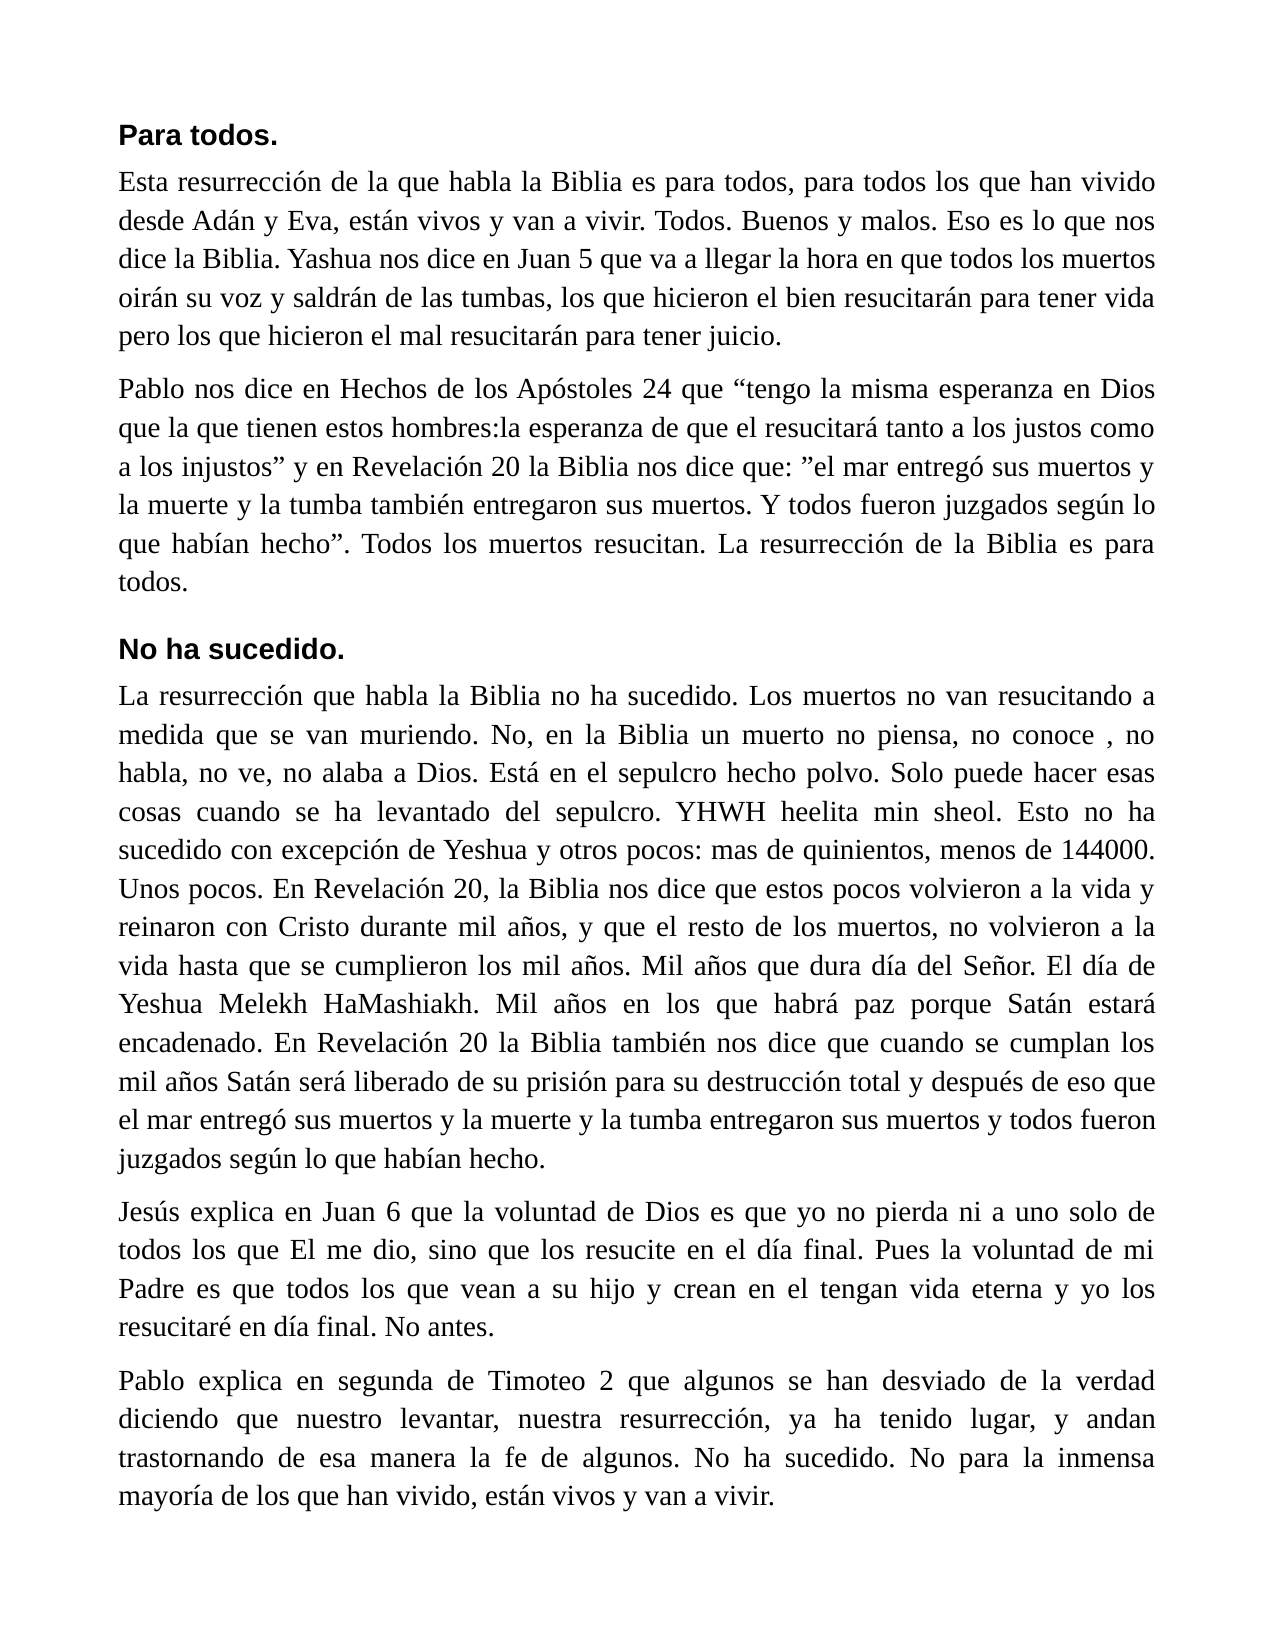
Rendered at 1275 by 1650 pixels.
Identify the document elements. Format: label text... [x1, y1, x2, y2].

text Pablo explica en segunda de Timoteo 2 que algunos se han desviado de la verdad diciendo que nuestro levantar, nuestra resurrección, ya ha tenido lugar, y andan trastornando de esa manera la fe de algunos. No ha sucedido. No para la inmensa mayoría de los que han vivido, están vivos y van a vivir. [118, 1363, 1157, 1512]
text Pablo nos dice en Hechos de los Apóstoles 24 que “tengo la misma esperanza en Dios que la que tienen estos hombres:la esperanza de que el resucitará tanto a los justos como a los injustos” y en Revelación 20 la Biblia nos dice que: ”el mar entregó sus muertos y la muerte y la tumba también entregaron sus muertos. Y todos fueron juzgados según lo que habían hecho”. Todos los muertos resucitan. La resurrección de la Biblia es para todos. [118, 372, 1157, 598]
text Jesús explica en Juan 6 que la voluntad de Dios es que yo no pierda ni a uno solo de todos los que El me dio, sino que los resucite en el día final. Pues la voluntad de mi Padre es que todos los que vean a su hijo y crean en el tengan vida eterna y yo los resucitaré en día final. No antes. [118, 1194, 1157, 1343]
text La resurrección que habla la Biblia no ha sucedido. Los muertos no van resucitando a medida que se van muriendo. No, en la Biblia un muerto no piensa, no conoce , no habla, no ve, no alaba a Dios. Está en el sepulcro hecho polvo. Solo puede hacer esas cosas cuando se ha levantado del sepulcro. YHWH heelita min sheol. Esto no ha sucedido con excepción de Yeshua y otros pocos: mas de quinientos, menos de 144000. Unos pocos. En Revelación 20, la Biblia nos dice que estos pocos volvieron a la vida y reinaron con Cristo durante mil años, y que el resto de los muertos, no volvieron a la vida hasta que se cumplieron los mil años. Mil años que dura día del Señor. El día de Yeshua Melekh HaMashiakh. Mil años en los que habrá paz porque Satán estará encadenado. En Revelación 20 la Biblia también nos dice que cuando se cumplan los mil años Satán será liberado de su prisión para su destrucción total y después de eso que el mar entregó sus muertos y la muerte y la tumba entregaron sus muertos y todos fueron juzgados según lo que habían hecho. [118, 678, 1157, 1174]
subtitle Para todos. [118, 118, 1157, 152]
text Esta resurrección de la que habla la Biblia es para todos, para todos los que han vivido desde Adán y Eva, están vivos y van a vivir. Todos. Buenos y malos. Eso es lo que nos dice la Biblia. Yashua nos dice en Juan 5 que va a llegar la hora en que todos los muertos oirán su voz y saldrán de las tumbas, los que hicieron el bien resucitarán para tener vida pero los que hicieron el mal resucitarán para tener juicio. [118, 164, 1157, 352]
subtitle No ha sucedido. [118, 632, 1157, 666]
